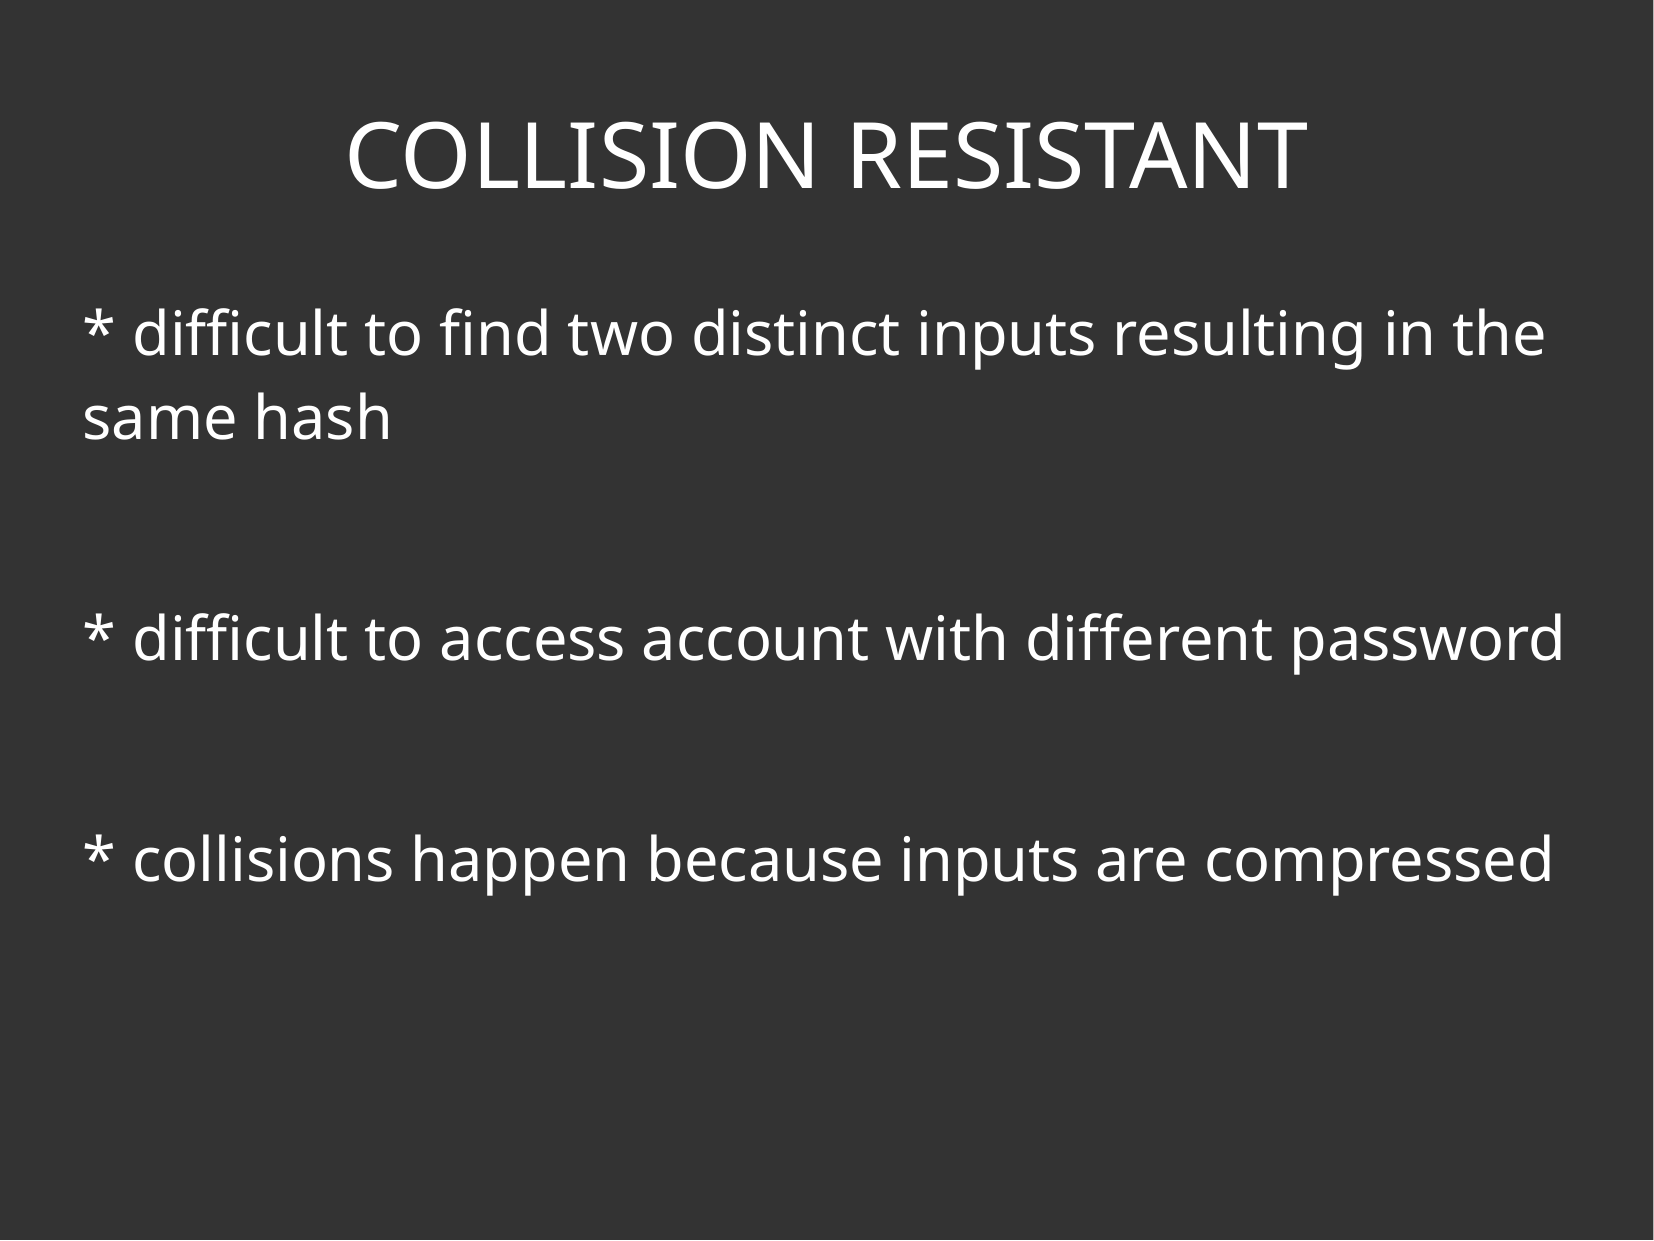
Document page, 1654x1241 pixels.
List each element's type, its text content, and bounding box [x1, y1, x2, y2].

list * difficult to find two distinct inputs resulting in the same hash * difficult to access account with different password * collisions happen because inputs are compressed [82, 290, 1571, 1010]
title COLLISION RESISTANT [82, 49, 1571, 257]
